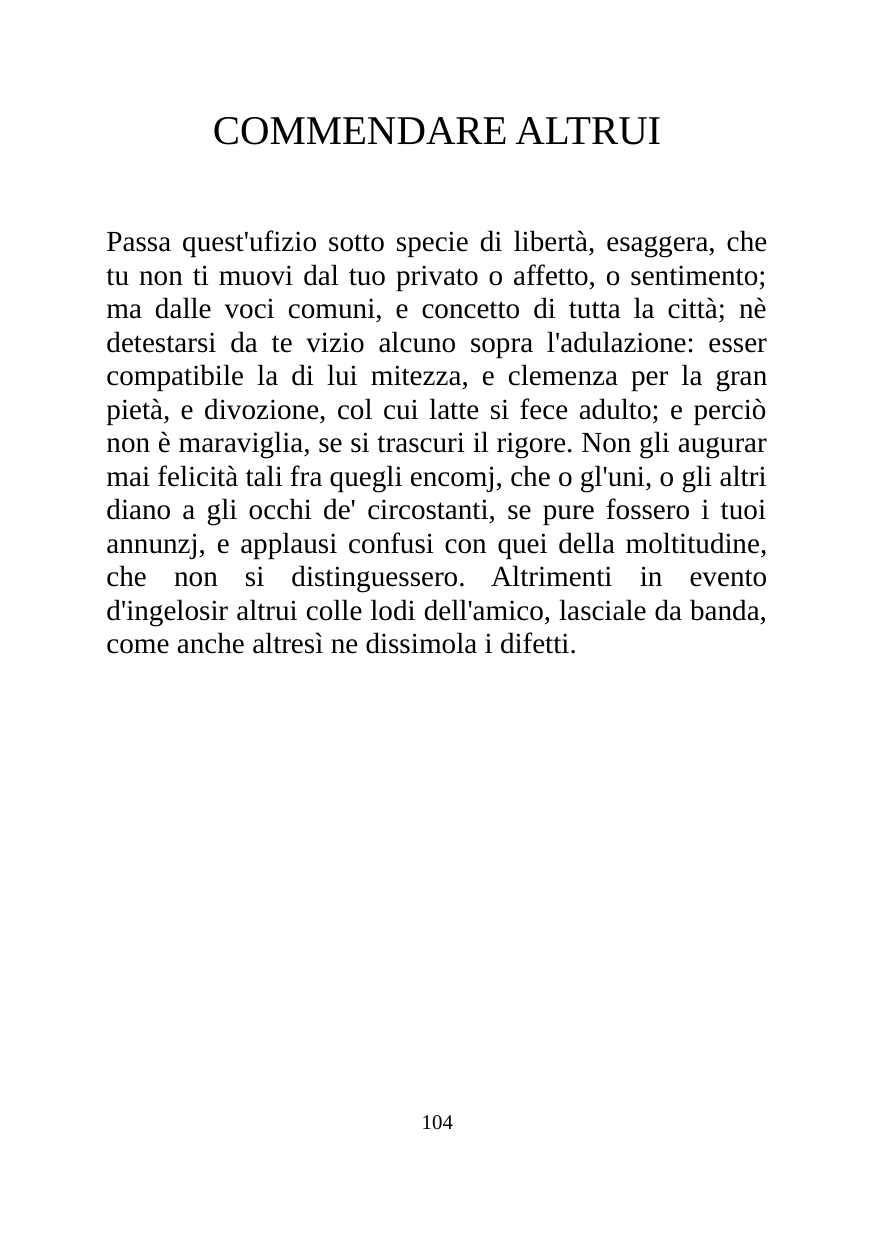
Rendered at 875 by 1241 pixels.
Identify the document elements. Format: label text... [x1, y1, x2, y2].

text Passa quest'ufizio sotto specie di libertà, esaggera, che tu non ti muovi dal tuo privato o affetto, o sentimento; ma dalle voci comuni, e concetto di tutta la città; nè detestarsi da te vizio alcuno sopra l'adulazione: esser compatibile la di lui mitezza, e clemenza per la gran pietà, e divozione, col cui latte si fece adulto; e perciò non è maraviglia, se si trascuri il rigore. Non gli augurar mai felicità tali fra quegli encomj, che o gl'uni, o gli altri diano a gli occhi de' circostanti, se pure fossero i tuoi annunzj, e applausi confusi con quei della moltitudine, che non si distinguessero. Altrimenti in evento d'ingelosir altrui colle lodi dell'amico, lasciale da banda, come anche altresì ne dissimola i difetti. [106, 224, 768, 660]
subtitle COMMENDARE ALTRUI [106, 106, 768, 153]
